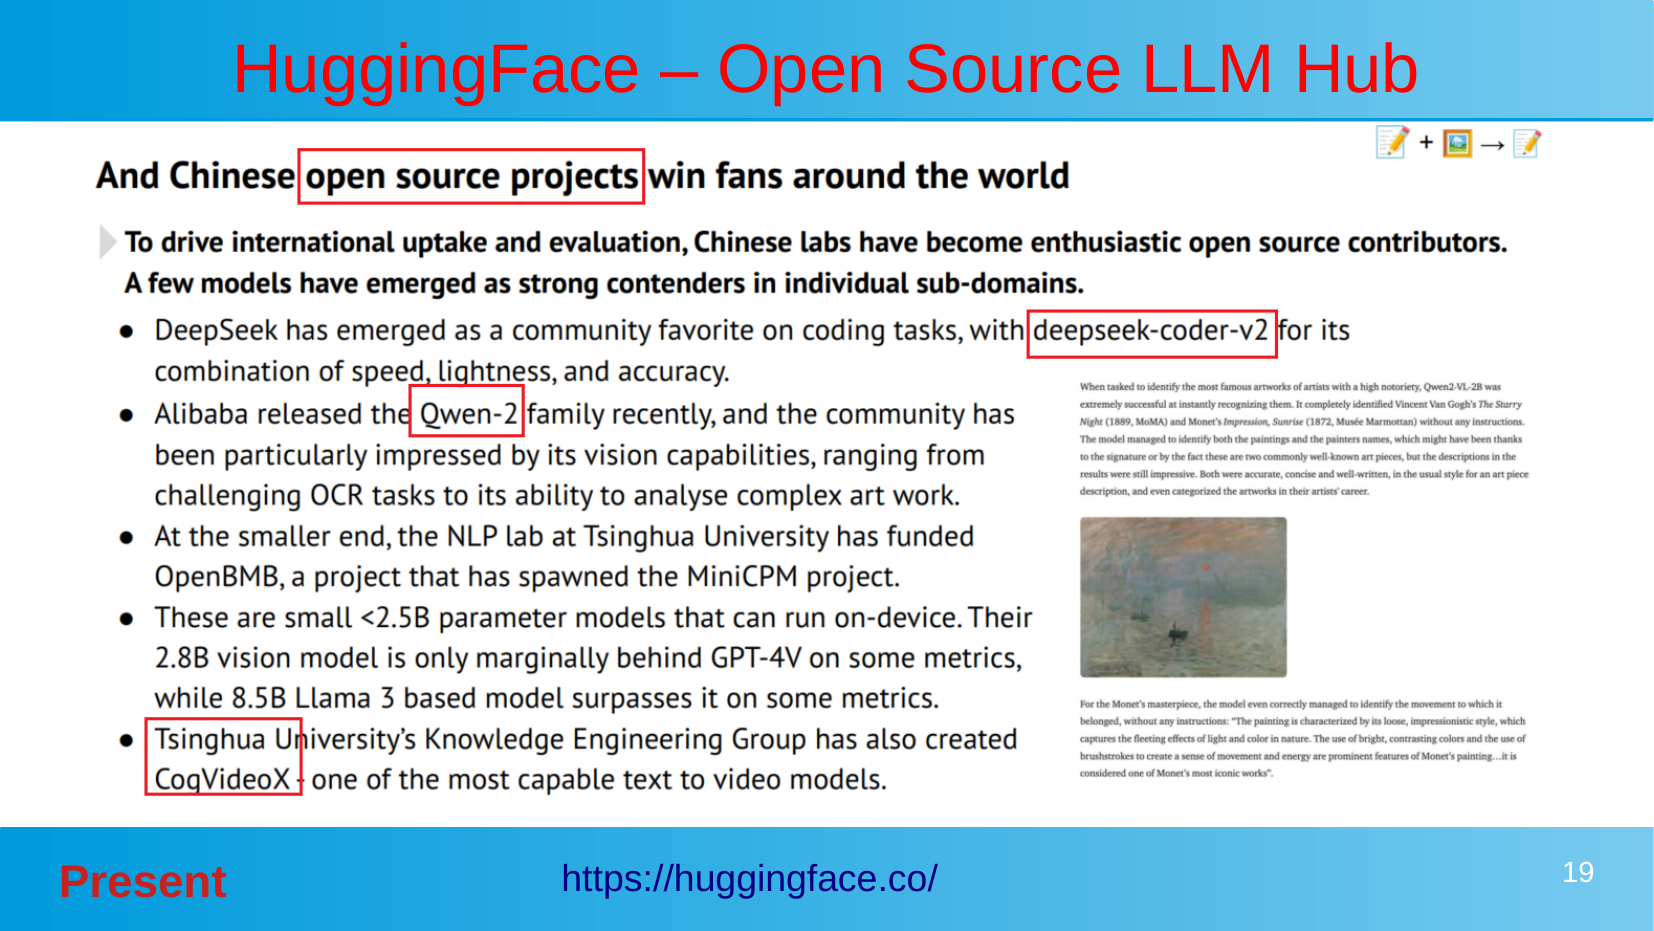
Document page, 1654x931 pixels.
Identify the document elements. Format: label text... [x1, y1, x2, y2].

title HuggingFace – Open Source LLM Hub [59, 29, 1595, 108]
picture [90, 124, 1562, 800]
text_box https://huggingface.co/ [546, 850, 976, 906]
